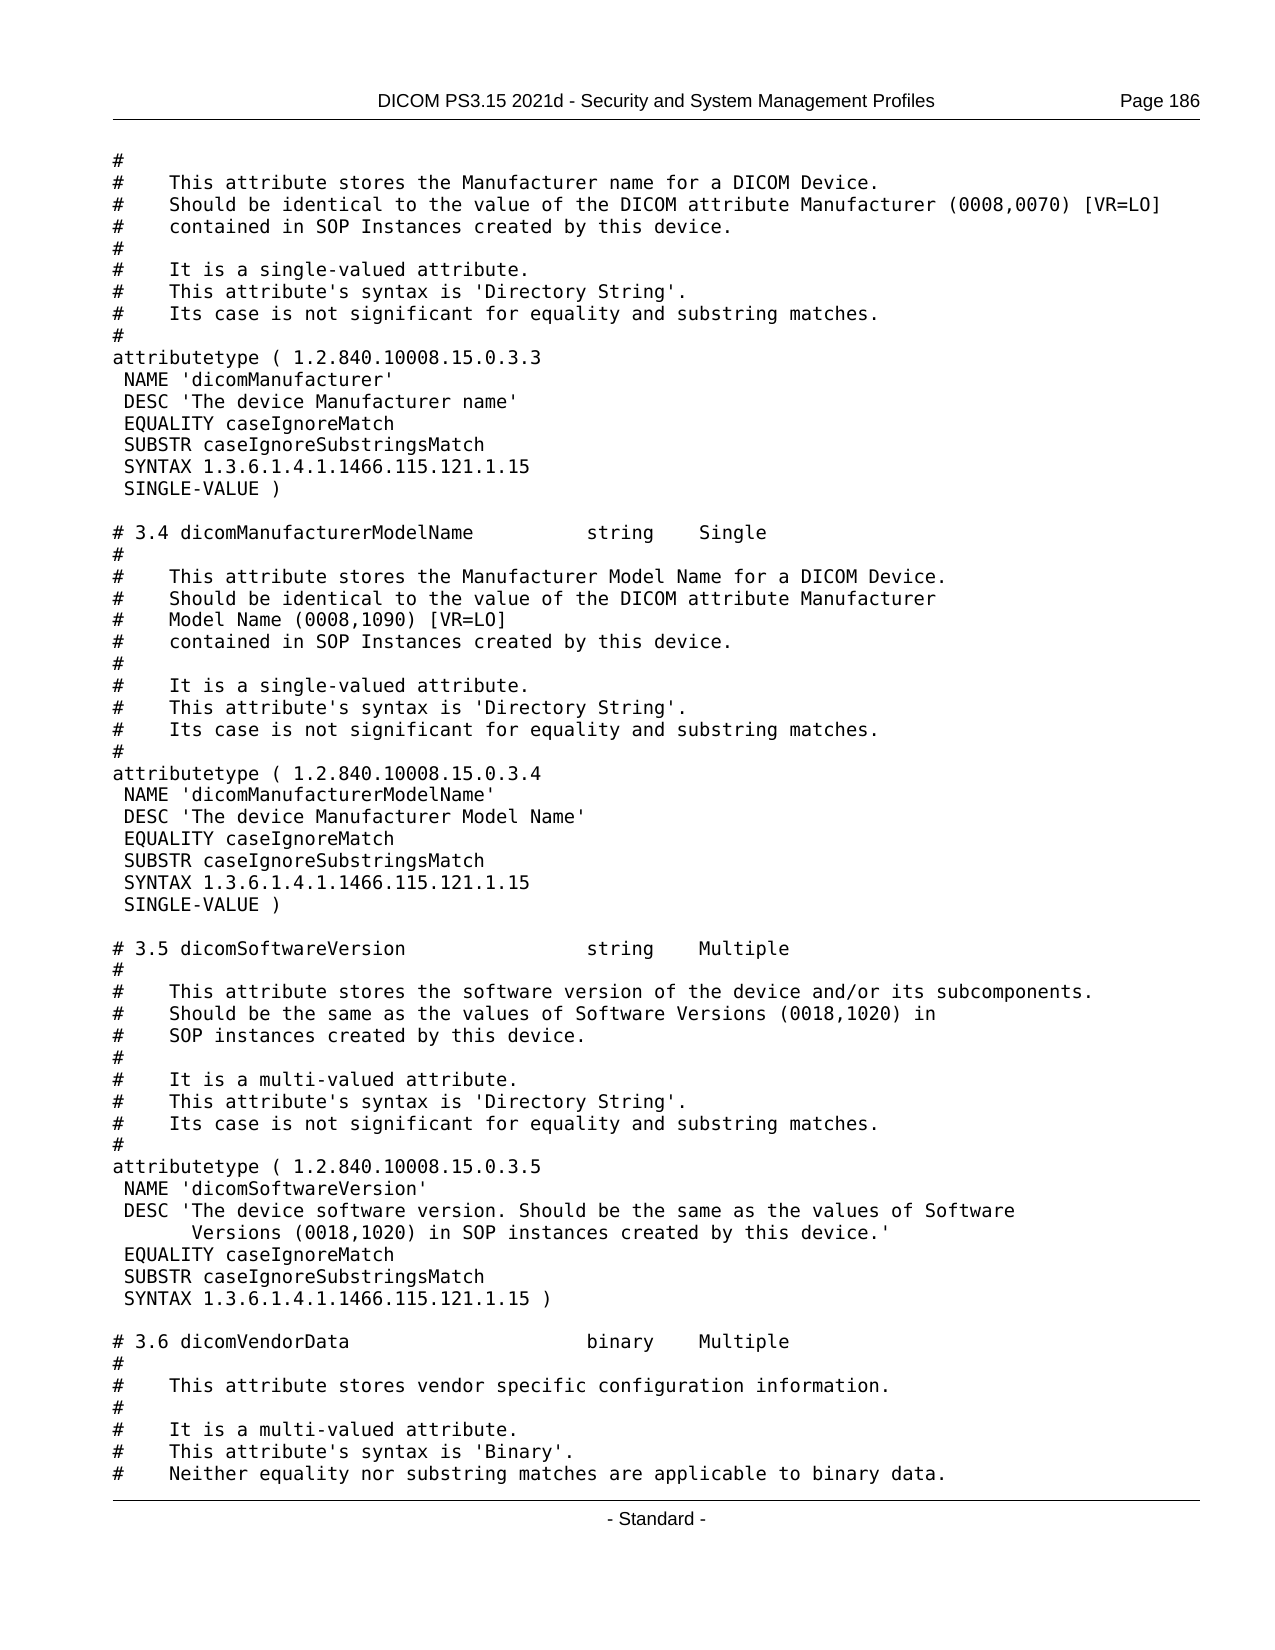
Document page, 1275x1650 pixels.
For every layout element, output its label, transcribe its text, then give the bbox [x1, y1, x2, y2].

text # # This attribute stores the Manufacturer name for a DICOM Device. # Should be identical to the value of the DICOM attribute Manufacturer (0008,0070) [VR=LO] # contained in SOP Instances created by this device. # # It is a single-valued attribute. # This attribute's syntax is 'Directory String'. # Its case is not significant for equality and substring matches. # attributetype ( 1.2.840.10008.15.0.3.3 NAME 'dicomManufacturer' DESC 'The device Manufacturer name' EQUALITY caseIgnoreMatch SUBSTR caseIgnoreSubstringsMatch SYNTAX 1.3.6.1.4.1.1466.115.121.1.15 SINGLE-VALUE ) # 3.4 dicomManufacturerModelName string Single # # This attribute stores the Manufacturer Model Name for a DICOM Device. # Should be identical to the value of the DICOM attribute Manufacturer # Model Name (0008,1090) [VR=LO] # contained in SOP Instances created by this device. # # It is a single-valued attribute. # This attribute's syntax is 'Directory String'. # Its case is not significant for equality and substring matches. # attributetype ( 1.2.840.10008.15.0.3.4 NAME 'dicomManufacturerModelName' DESC 'The device Manufacturer Model Name' EQUALITY caseIgnoreMatch SUBSTR caseIgnoreSubstringsMatch SYNTAX 1.3.6.1.4.1.1466.115.121.1.15 SINGLE-VALUE ) # 3.5 dicomSoftwareVersion string Multiple # # This attribute stores the software version of the device and/or its subcomponents. # Should be the same as the values of Software Versions (0018,1020) in # SOP instances created by this device. # # It is a multi-valued attribute. # This attribute's syntax is 'Directory String'. # Its case is not significant for equality and substring matches. # attributetype ( 1.2.840.10008.15.0.3.5 NAME 'dicomSoftwareVersion' DESC 'The device software version. Should be the same as the values of Software Versions (0018,1020) in SOP instances created by this device.' EQUALITY caseIgnoreMatch SUBSTR caseIgnoreSubstringsMatch SYNTAX 1.3.6.1.4.1.1466.115.121.1.15 ) # 3.6 dicomVendorData binary Multiple # # This attribute stores vendor specific configuration information. # # It is a multi-valued attribute. # This attribute's syntax is 'Binary'. # Neither equality nor substring matches are applicable to binary data. [112, 150, 1200, 1484]
